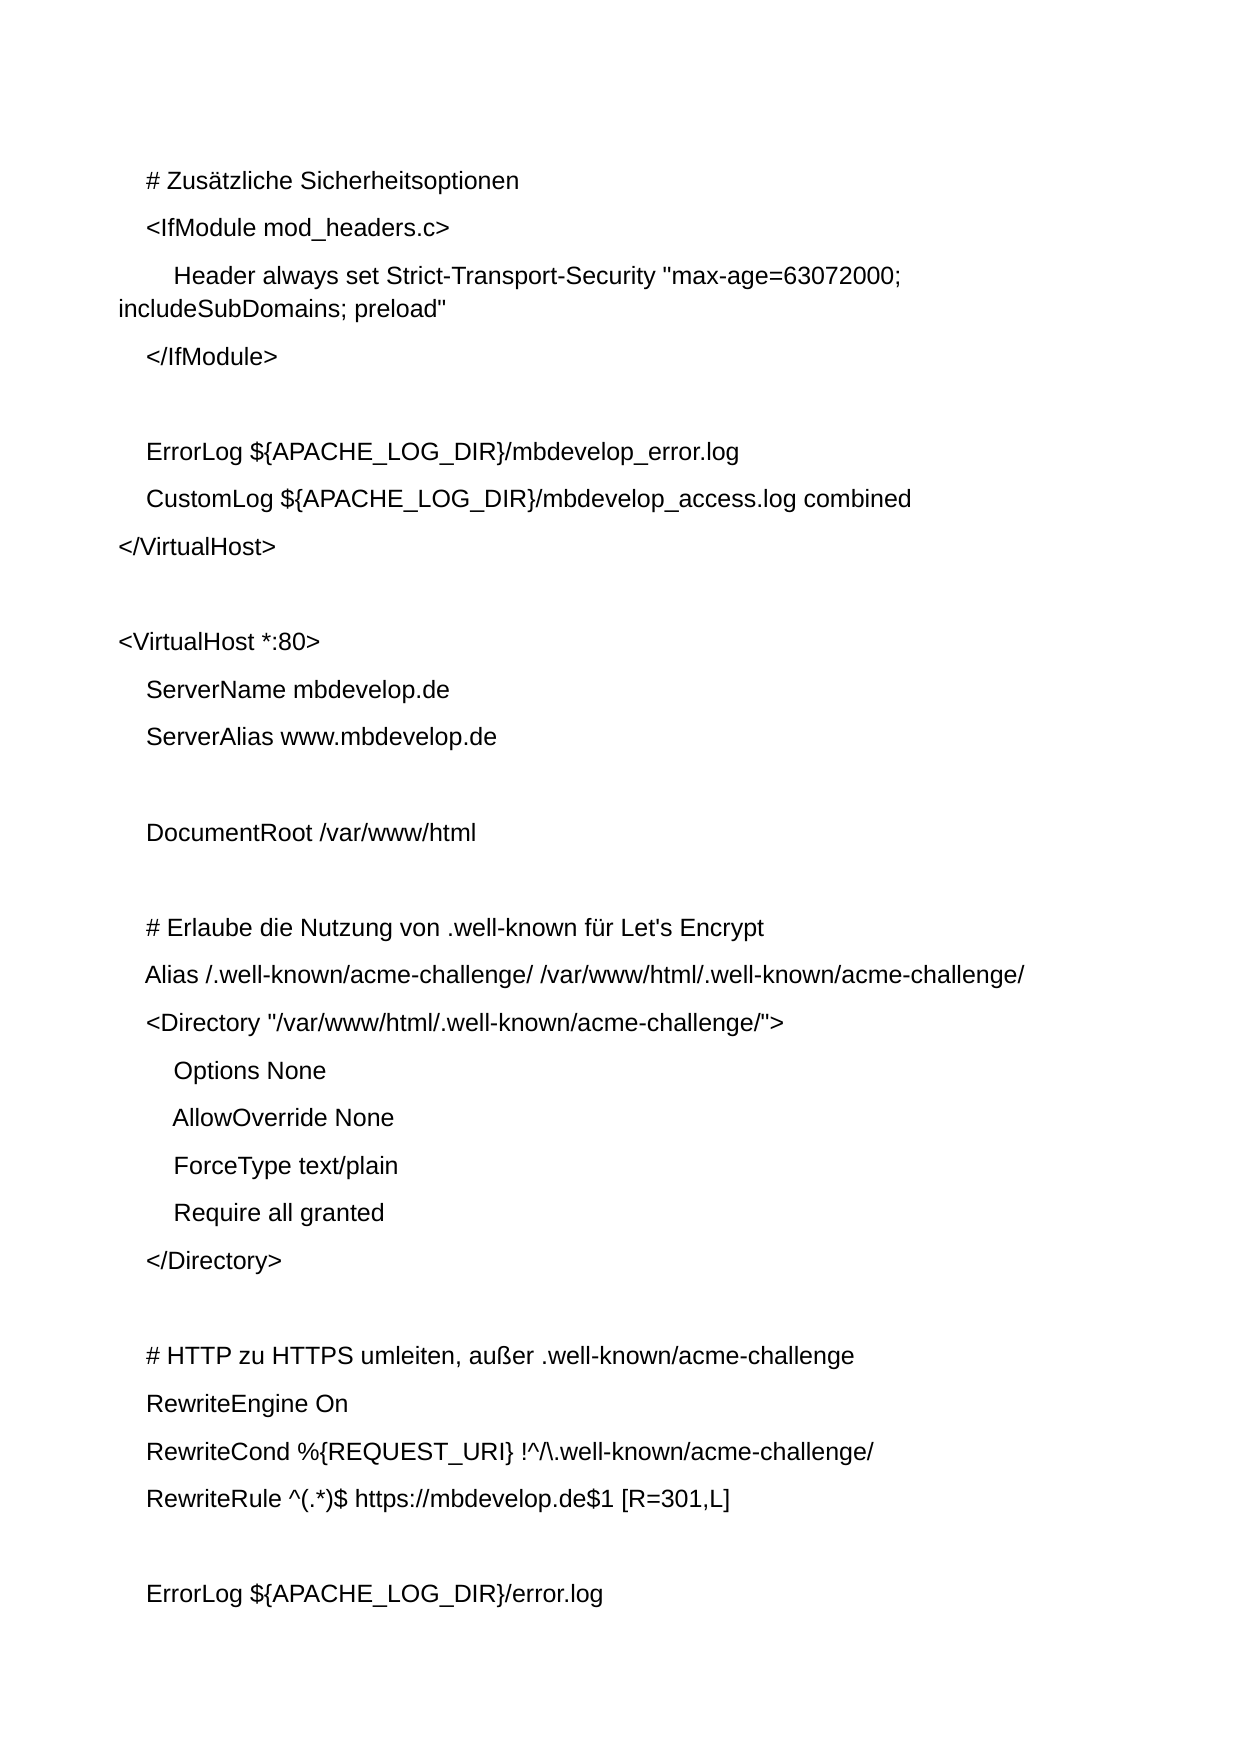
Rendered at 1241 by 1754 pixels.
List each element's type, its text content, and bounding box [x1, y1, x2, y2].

text Alias /.well-known/acme-challenge/ /var/www/html/.well-known/acme-challenge/ [118, 960, 1122, 989]
text RewriteEngine On [118, 1389, 1122, 1418]
text Options None [118, 1056, 1122, 1084]
text CustomLog ${APACHE_LOG_DIR}/mbdevelop_access.log combined [118, 484, 1122, 513]
text DocumentRoot /var/www/html [118, 818, 1122, 846]
text <VirtualHost *:80> [118, 627, 1122, 656]
text # Zusätzliche Sicherheitsoptionen [118, 166, 1122, 194]
text # Erlaube die Nutzung von .well-known für Let's Encrypt [118, 913, 1122, 942]
text </VirtualHost> [118, 532, 1122, 561]
text ErrorLog ${APACHE_LOG_DIR}/mbdevelop_error.log [118, 437, 1122, 466]
text ServerName mbdevelop.de [118, 675, 1122, 703]
text </IfModule> [118, 342, 1122, 370]
text # HTTP zu HTTPS umleiten, außer .well-known/acme-challenge [118, 1341, 1122, 1370]
text RewriteCond %{REQUEST_URI} !^/\.well-known/acme-challenge/ [118, 1436, 1122, 1465]
text Header always set Strict-Transport-Security "max-age=63072000; includeSubDomains; preload" [118, 261, 1122, 323]
text AllowOverride None [118, 1103, 1122, 1132]
text Require all granted [118, 1198, 1122, 1227]
text ErrorLog ${APACHE_LOG_DIR}/error.log [118, 1579, 1122, 1608]
text </Directory> [118, 1246, 1122, 1275]
text ForceType text/plain [118, 1151, 1122, 1179]
text ServerAlias www.mbdevelop.de [118, 722, 1122, 751]
text <Directory "/var/www/html/.well-known/acme-challenge/"> [118, 1008, 1122, 1037]
text RewriteRule ^(.*)$ https://mbdevelop.de$1 [R=301,L] [118, 1484, 1122, 1513]
text <IfModule mod_headers.c> [118, 213, 1122, 242]
